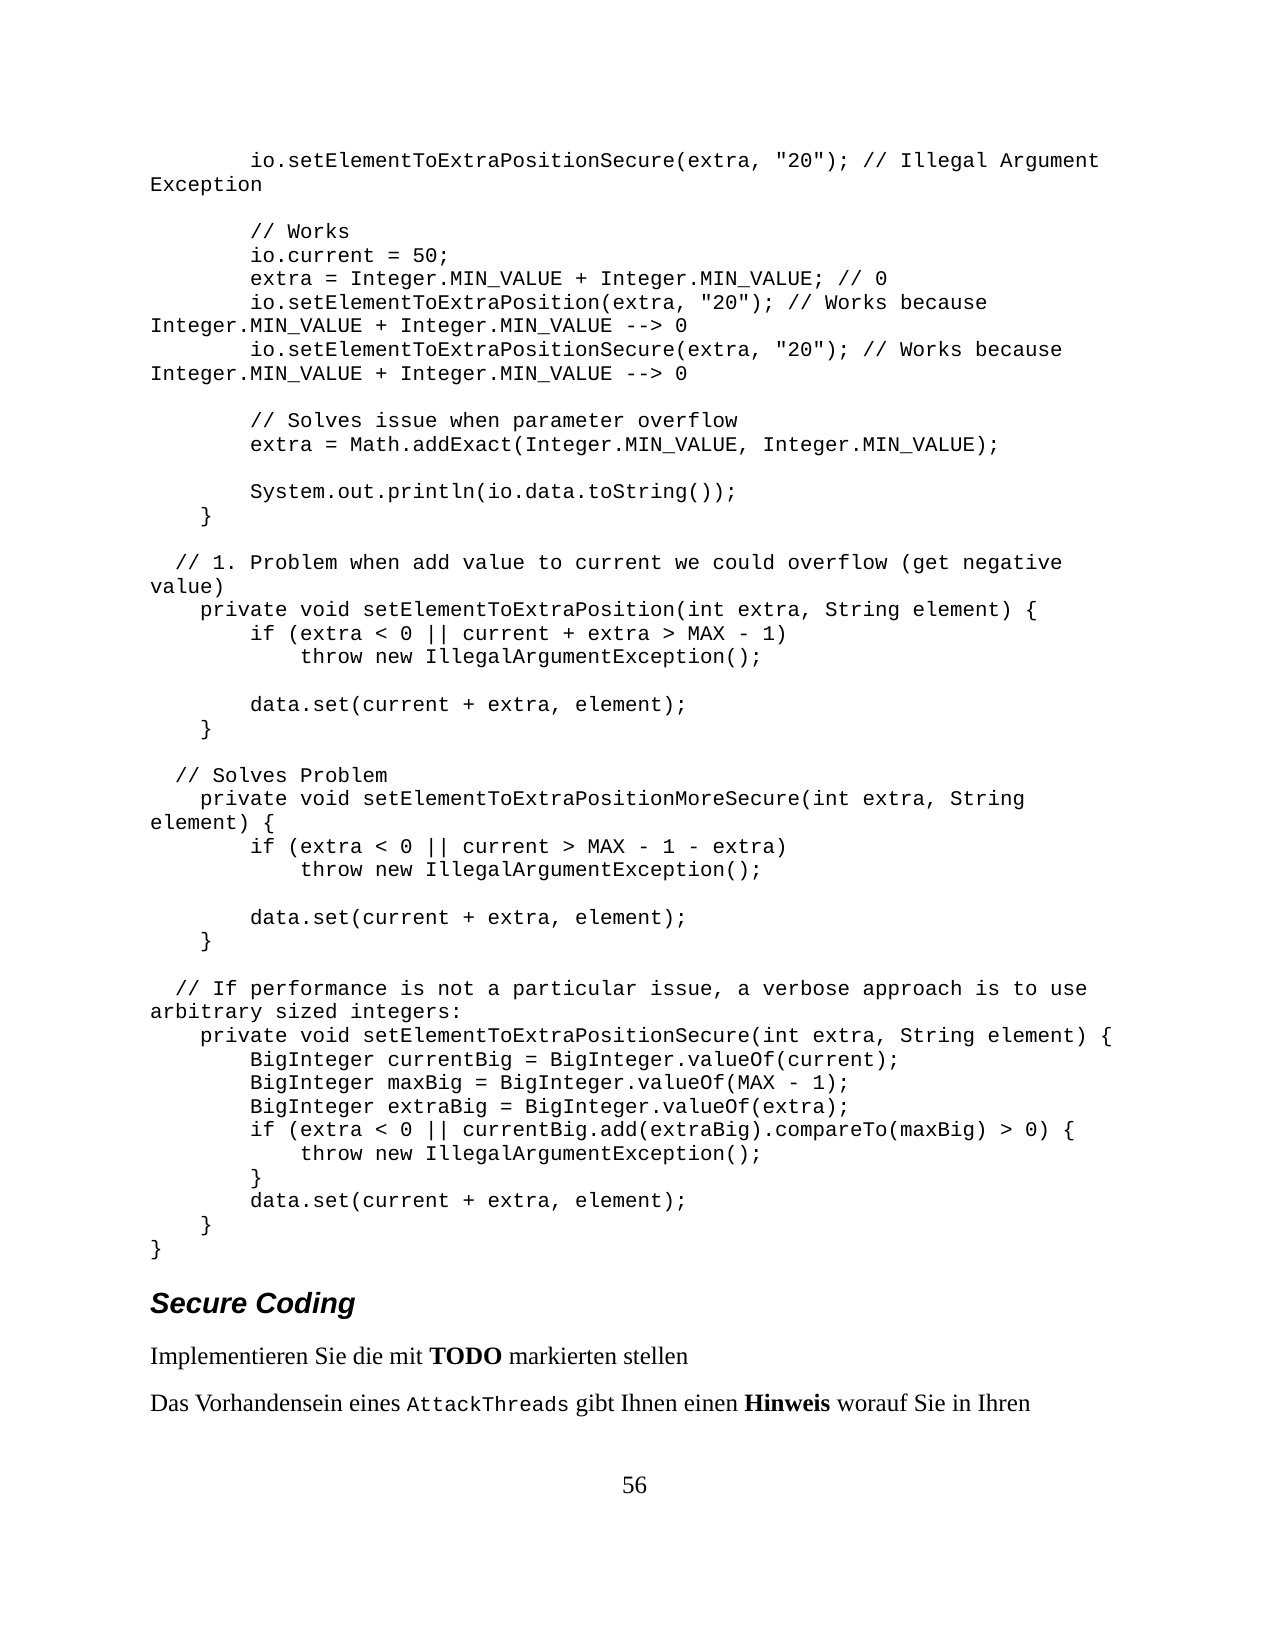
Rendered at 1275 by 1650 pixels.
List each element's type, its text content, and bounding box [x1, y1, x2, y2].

text data.set(current + extra, element); [150, 694, 1125, 717]
text io.setElementToExtraPositionSecure(extra, "20"); // Works because Integer.MIN_VALUE + Integer.MIN_VALUE --> 0 [150, 339, 1125, 386]
text // Works [150, 221, 1125, 244]
text extra = Integer.MIN_VALUE + Integer.MIN_VALUE; // 0 [150, 268, 1125, 292]
text private void setElementToExtraPositionSecure(int extra, String element) { [150, 1025, 1125, 1048]
text data.set(current + extra, element); [150, 907, 1125, 930]
text if (extra < 0 || current + extra > MAX - 1) [150, 623, 1125, 647]
text if (extra < 0 || current > MAX - 1 - extra) [150, 836, 1125, 859]
text throw new IllegalArgumentException(); [150, 647, 1125, 670]
text private void setElementToExtraPosition(int extra, String element) { [150, 599, 1125, 623]
text } [150, 930, 1125, 954]
text BigInteger currentBig = BigInteger.valueOf(current); [150, 1048, 1125, 1072]
text data.set(current + extra, element); [150, 1190, 1125, 1214]
text // Solves Problem [150, 765, 1125, 788]
text io.current = 50; [150, 244, 1125, 268]
text BigInteger maxBig = BigInteger.valueOf(MAX - 1); [150, 1072, 1125, 1096]
subtitle Secure Coding [150, 1286, 1125, 1320]
text private void setElementToExtraPositionMoreSecure(int extra, String element) { [150, 788, 1125, 836]
text // 1. Problem when add value to current we could overflow (get negative value) [150, 552, 1125, 599]
text throw new IllegalArgumentException(); [150, 859, 1125, 883]
text if (extra < 0 || currentBig.add(extraBig).compareTo(maxBig) > 0) { [150, 1119, 1125, 1143]
text BigInteger extraBig = BigInteger.valueOf(extra); [150, 1096, 1125, 1119]
text // If performance is not a particular issue, a verbose approach is to use arbitrary sized integers: [150, 978, 1125, 1025]
text extra = Math.addExact(Integer.MIN_VALUE, Integer.MIN_VALUE); [150, 434, 1125, 457]
text // Solves issue when parameter overflow [150, 410, 1125, 434]
text System.out.println(io.data.toString()); [150, 481, 1125, 505]
text } [150, 1238, 1125, 1261]
text } [150, 505, 1125, 528]
text } [150, 1214, 1125, 1238]
text } [150, 717, 1125, 741]
text io.setElementToExtraPosition(extra, "20"); // Works because Integer.MIN_VALUE + Integer.MIN_VALUE --> 0 [150, 292, 1125, 339]
text io.setElementToExtraPositionSecure(extra, "20"); // Illegal Argument Exception [150, 150, 1125, 197]
text Implementieren Sie die mit TODO markierten stellen [150, 1341, 1125, 1370]
text Das Vorhandensein eines AttackThreads gibt Ihnen einen Hinweis worauf Sie in Ihren [150, 1388, 1125, 1418]
text throw new IllegalArgumentException(); [150, 1143, 1125, 1167]
text } [150, 1167, 1125, 1190]
